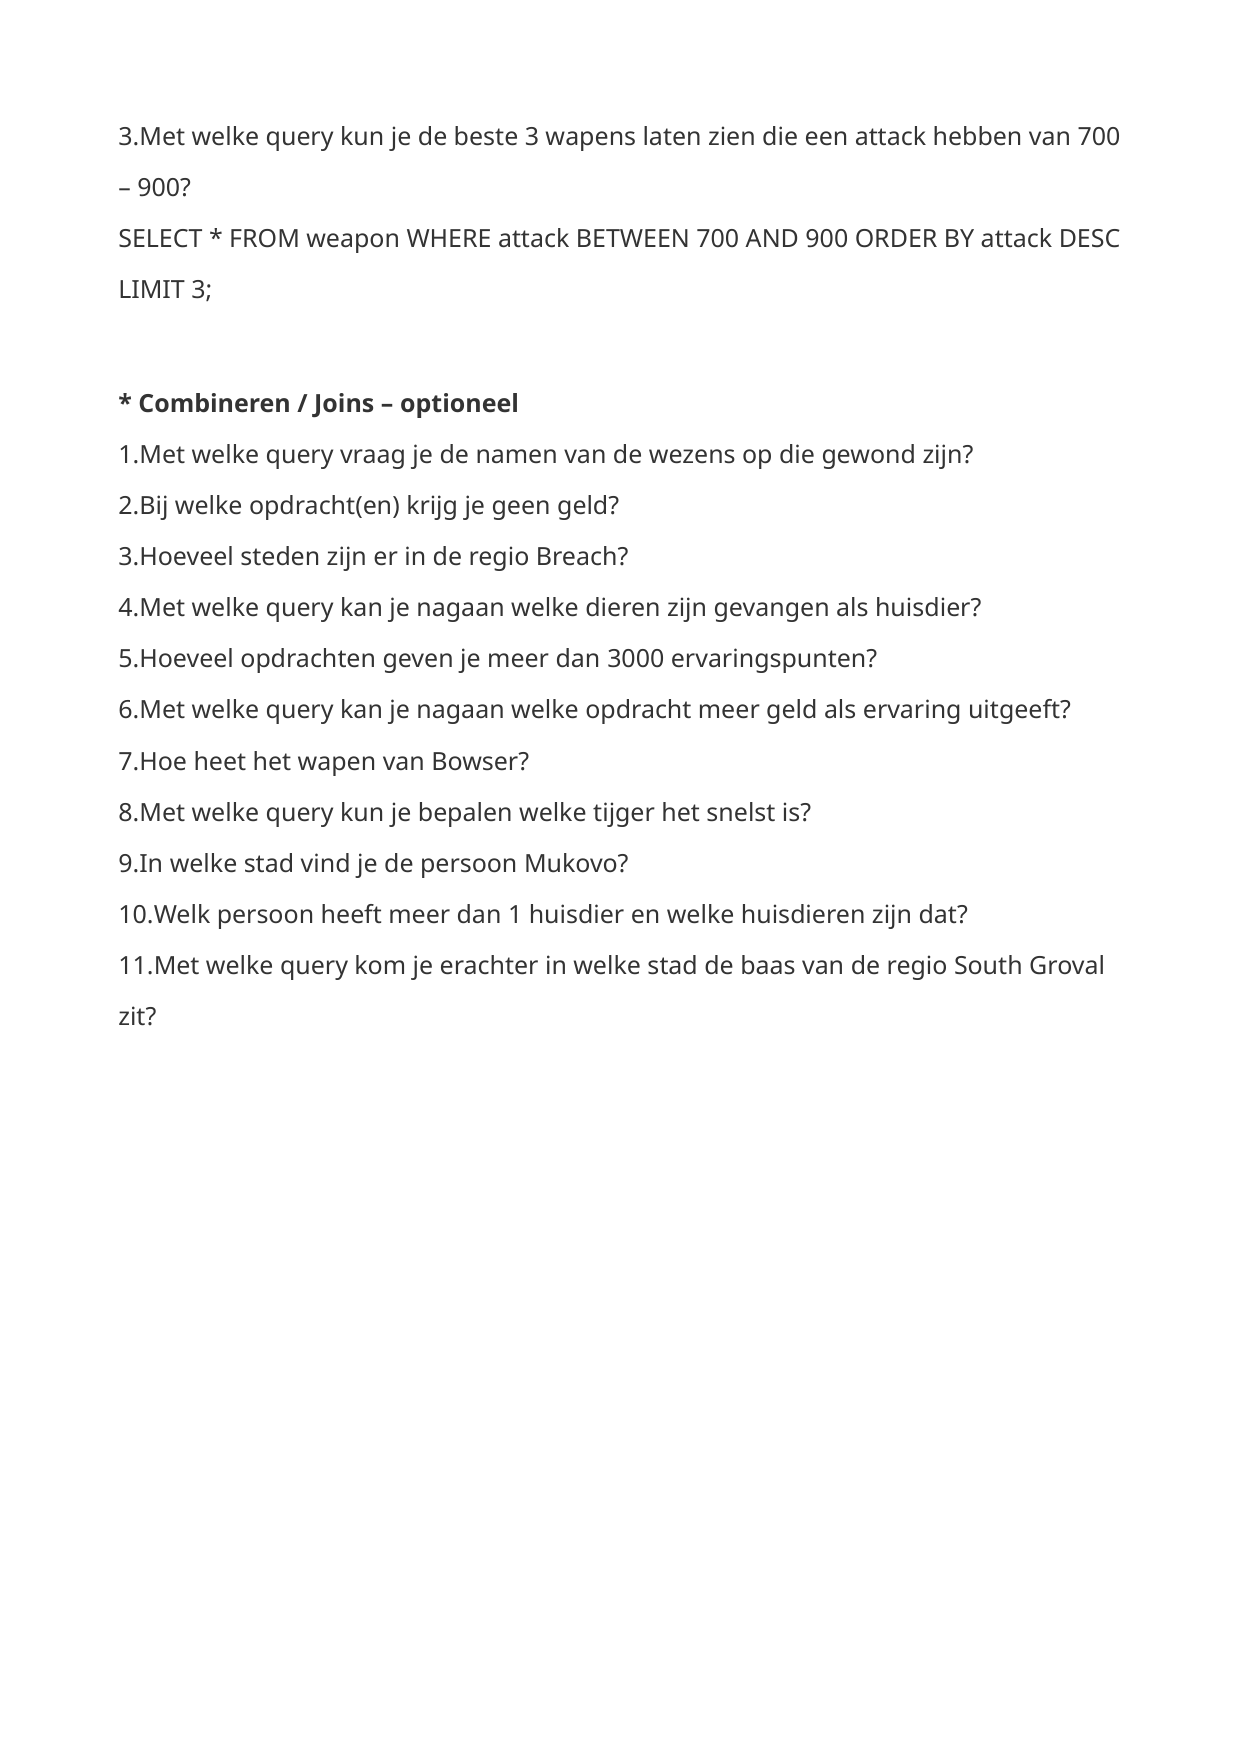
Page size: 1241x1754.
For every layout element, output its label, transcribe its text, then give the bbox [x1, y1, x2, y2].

list Welk persoon heeft meer dan 1 huisdier en welke huisdieren zijn dat? [118, 896, 1122, 930]
list Hoe heet het wapen van Bowser? [118, 743, 1122, 777]
text * Combineren / Joins – optioneel [118, 386, 1122, 420]
list Met welke query kan je nagaan welke opdracht meer geld als ervaring uitgeeft? [118, 692, 1122, 726]
list Hoeveel steden zijn er in de regio Breach? [118, 539, 1122, 573]
list Met welke query kun je bepalen welke tijger het snelst is? [118, 794, 1122, 828]
list Bij welke opdracht(en) krijg je geen geld? [118, 488, 1122, 522]
list Met welke query kom je erachter in welke stad de baas van de regio South Groval zit? [118, 947, 1122, 1032]
list Hoeveel opdrachten geven je meer dan 3000 ervaringspunten? [118, 641, 1122, 675]
list Met welke query vraag je de namen van de wezens op die gewond zijn? [118, 437, 1122, 471]
list In welke stad vind je de persoon Mukovo? [118, 845, 1122, 879]
list Met welke query kan je nagaan welke dieren zijn gevangen als huisdier? [118, 590, 1122, 624]
list Met welke query kun je de beste 3 wapens laten zien die een attack hebben van 700 – 900? SELECT * FROM weapon WHERE attack BETWEEN 700 AND 900 ORDER BY attack DESC LIMIT 3; [118, 118, 1122, 356]
